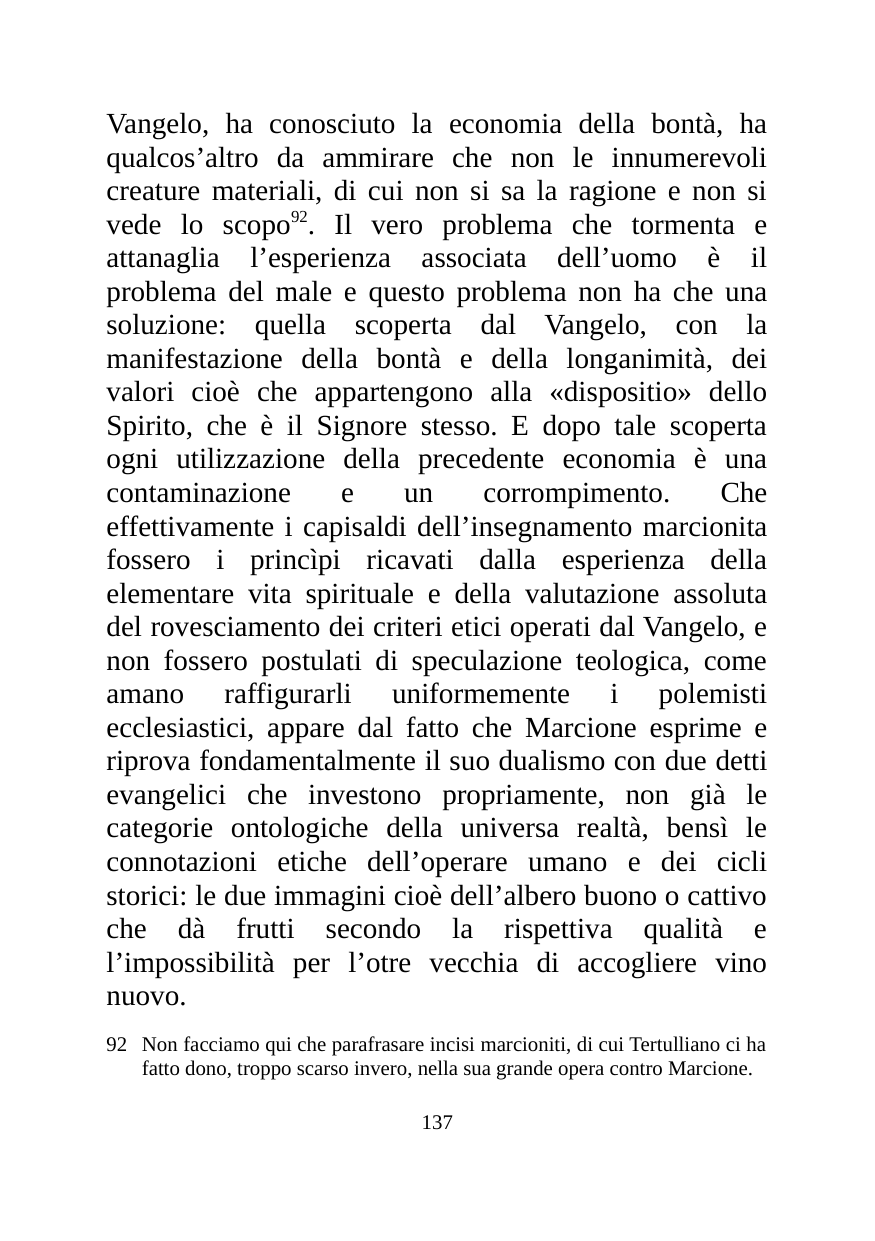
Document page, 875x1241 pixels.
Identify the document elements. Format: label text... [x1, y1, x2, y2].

text Vangelo, ha conosciuto la economia della bontà, ha qualcos’altro da ammirare che non le innumerevoli creature materiali, di cui non si sa la ragione e non si vede lo scopo. Il vero problema che tormenta e attanaglia l’esperienza associata dell’uomo è il problema del male e questo problema non ha che una soluzione: quella scoperta dal Vangelo, con la manifestazione della bontà e della longanimità, dei valori cioè che appartengono alla «dispositio» dello Spirito, che è il Signore stesso. E dopo tale scoperta ogni utilizzazione della precedente economia è una contaminazione e un corrompimento. Che effettivamente i capisaldi dell’insegnamento marcionita fossero i princìpi ricavati dalla esperienza della elementare vita spirituale e della valutazione assoluta del rovesciamento dei criteri etici operati dal Vangelo, e non fossero postulati di speculazione teologica, come amano raffigurarli uniformemente i polemisti ecclesiastici, appare dal fatto che Marcione esprime e riprova fondamentalmente il suo dualismo con due detti evangelici che investono propriamente, non già le categorie ontologiche della universa realtà, bensì le connotazioni etiche dell’operare umano e dei cicli storici: le due immagini cioè dell’albero buono o cattivo che dà frutti secondo la rispettiva qualità e l’impossibilità per l’otre vecchia di accogliere vino nuovo. [106, 106, 768, 1012]
text Non facciamo qui che parafrasare incisi marcioniti, di cui Tertulliano ci ha fatto dono, troppo scarso invero, nella sua grande opera contro Marcione. [106, 1032, 768, 1080]
